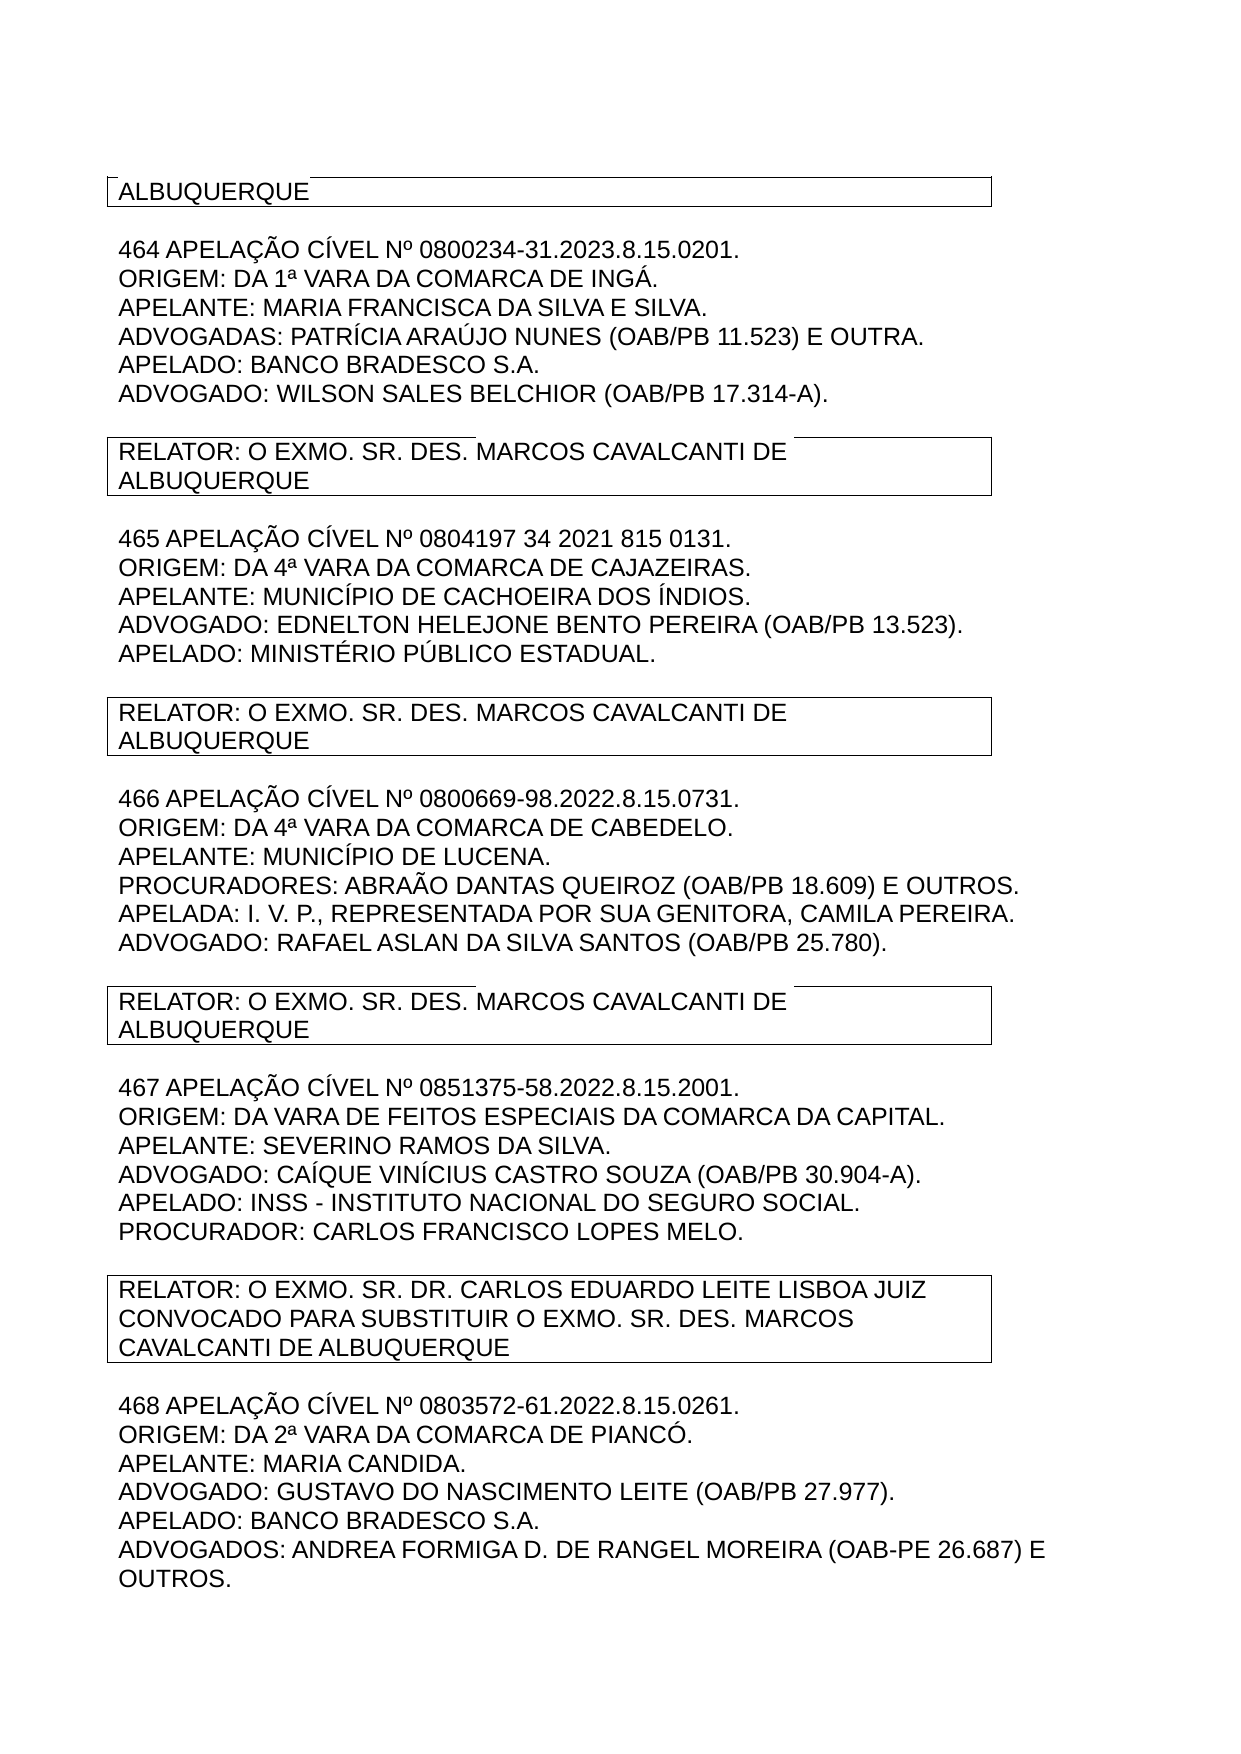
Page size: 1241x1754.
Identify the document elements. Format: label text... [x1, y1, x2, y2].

text APELADO: BANCO BRADESCO S.A. [118, 1506, 1122, 1535]
text ADVOGADO: CAÍQUE VINÍCIUS CASTRO SOUZA (OAB/PB 30.904-A). [118, 1160, 1122, 1188]
text PROCURADOR: CARLOS FRANCISCO LOPES MELO. [118, 1217, 1122, 1246]
text 468 APELAÇÃO CÍVEL Nº 0803572-61.2022.8.15.0261. [118, 1391, 1122, 1420]
text 465 APELAÇÃO CÍVEL Nº 0804197 34 2021 815 0131. [118, 524, 1122, 553]
text ORIGEM: DA 4ª VARA DA COMARCA DE CAJAZEIRAS. [118, 553, 1122, 582]
text APELANTE: SEVERINO RAMOS DA SILVA. [118, 1131, 1122, 1160]
text APELADO: INSS - INSTITUTO NACIONAL DO SEGURO SOCIAL. [118, 1188, 1122, 1217]
text APELANTE: MUNICÍPIO DE LUCENA. [118, 842, 1122, 871]
text APELADO: MINISTÉRIO PÚBLICO ESTADUAL. [118, 639, 1122, 668]
text ADVOGADOS: ANDREA FORMIGA D. DE RANGEL MOREIRA (OAB-PE 26.687) E OUTROS. [118, 1535, 1122, 1592]
text ADVOGADO: GUSTAVO DO NASCIMENTO LEITE (OAB/PB 27.977). [118, 1477, 1122, 1506]
text APELANTE: MUNICÍPIO DE CACHOEIRA DOS ÍNDIOS. [118, 582, 1122, 611]
table_header RELATOR: O EXMO. SR. DES. MARCOS CAVALCANTI DE ALBUQUERQUE [108, 987, 991, 1044]
text APELADA: I. V. P., REPRESENTADA POR SUA GENITORA, CAMILA PEREIRA. [118, 899, 1122, 928]
text ADVOGADO: EDNELTON HELEJONE BENTO PEREIRA (OAB/PB 13.523). [118, 611, 1122, 639]
text ADVOGADO: WILSON SALES BELCHIOR (OAB/PB 17.314-A). [118, 379, 1122, 408]
text ADVOGADO: RAFAEL ASLAN DA SILVA SANTOS (OAB/PB 25.780). [118, 928, 1122, 957]
text 464 APELAÇÃO CÍVEL Nº 0800234-31.2023.8.15.0201. [118, 235, 1122, 264]
table_header ALBUQUERQUE [108, 178, 991, 206]
table_header RELATOR: O EXMO. SR. DES. MARCOS CAVALCANTI DE ALBUQUERQUE [108, 438, 991, 495]
text 467 APELAÇÃO CÍVEL Nº 0851375-58.2022.8.15.2001. [118, 1073, 1122, 1102]
text ORIGEM: DA VARA DE FEITOS ESPECIAIS DA COMARCA DA CAPITAL. [118, 1102, 1122, 1131]
text ADVOGADAS: PATRÍCIA ARAÚJO NUNES (OAB/PB 11.523) E OUTRA. [118, 322, 1122, 350]
text APELADO: BANCO BRADESCO S.A. [118, 350, 1122, 379]
text ORIGEM: DA 1ª VARA DA COMARCA DE INGÁ. [118, 264, 1122, 293]
text APELANTE: MARIA CANDIDA. [118, 1449, 1122, 1477]
table_header RELATOR: O EXMO. SR. DES. MARCOS CAVALCANTI DE ALBUQUERQUE [108, 698, 991, 755]
text 466 APELAÇÃO CÍVEL Nº 0800669-98.2022.8.15.0731. [118, 784, 1122, 813]
text ORIGEM: DA 2ª VARA DA COMARCA DE PIANCÓ. [118, 1420, 1122, 1449]
text PROCURADORES: ABRAÃO DANTAS QUEIROZ (OAB/PB 18.609) E OUTROS. [118, 871, 1122, 899]
text ORIGEM: DA 4ª VARA DA COMARCA DE CABEDELO. [118, 813, 1122, 842]
table_header RELATOR: O EXMO. SR. DR. CARLOS EDUARDO LEITE LISBOA JUIZ CONVOCADO PARA SUBSTITUIR O EXMO. SR. DES. MARCOS CAVALCANTI DE ALBUQUERQUE [108, 1276, 991, 1362]
text APELANTE: MARIA FRANCISCA DA SILVA E SILVA. [118, 293, 1122, 322]
